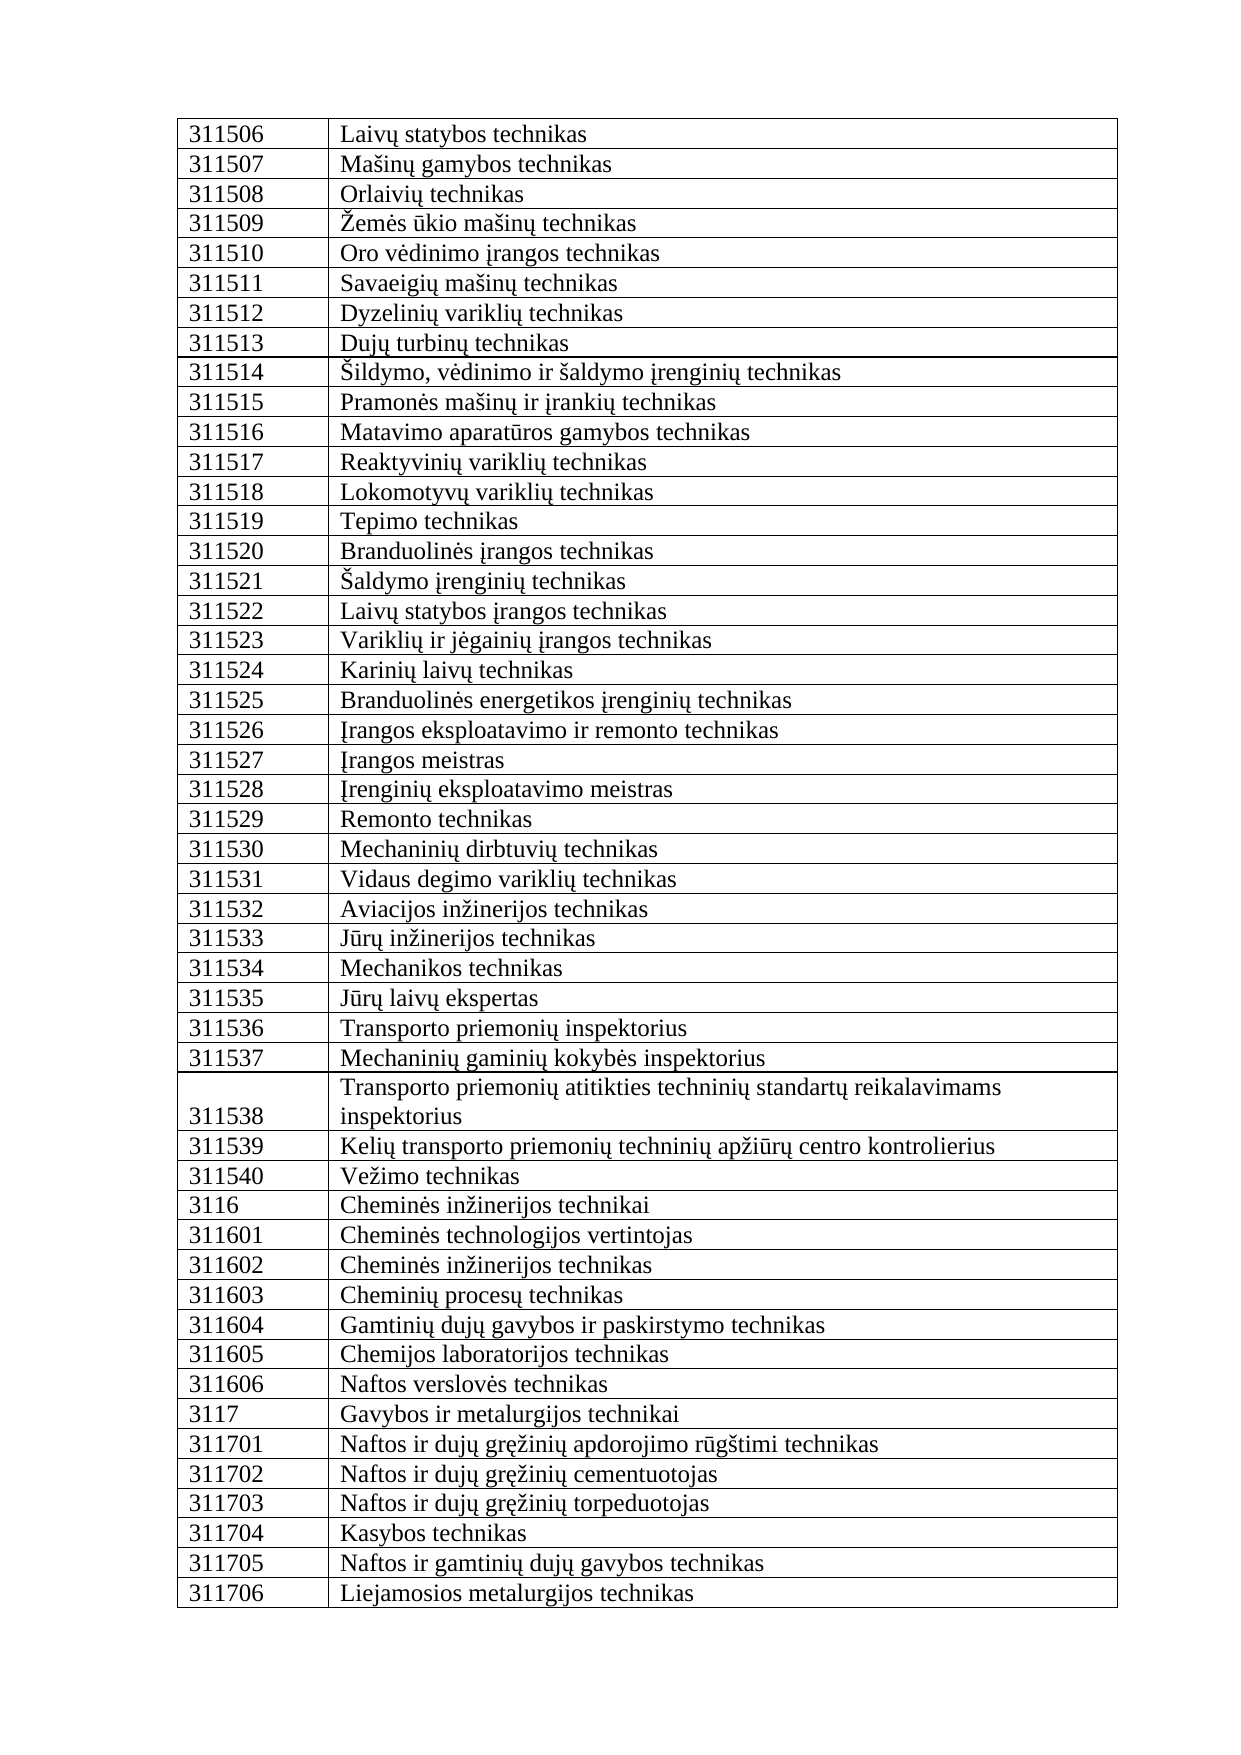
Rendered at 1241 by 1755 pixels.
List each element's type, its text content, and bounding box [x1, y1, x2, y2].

table_cell [1118, 386, 1122, 416]
table_cell [1118, 476, 1122, 505]
table_cell [1118, 714, 1122, 744]
table_cell 311514 [178, 358, 328, 386]
table_cell 311509 [178, 209, 328, 237]
table_cell [1118, 1547, 1122, 1577]
table_cell Vežimo technikas [329, 1161, 1117, 1189]
table_cell [1118, 297, 1122, 327]
table_cell Naftos ir dujų gręžinių torpeduotojas [329, 1489, 1117, 1517]
table_cell Naftos ir gamtinių dujų gavybos technikas [329, 1548, 1117, 1577]
table_cell 311529 [178, 804, 328, 833]
table_cell Karinių laivų technikas [329, 655, 1117, 684]
table_cell [1118, 118, 1122, 148]
table_cell [1118, 1458, 1122, 1487]
table_cell Pramonės mašinų ir įrankių technikas [329, 387, 1117, 416]
table_cell 311513 [178, 328, 328, 356]
table_cell 311528 [178, 775, 328, 803]
table_cell [1118, 1130, 1122, 1160]
table_cell Oro vėdinimo įrangos technikas [329, 238, 1117, 267]
table_cell [1118, 1219, 1122, 1249]
table_cell 311539 [178, 1131, 328, 1160]
table_cell [1118, 744, 1122, 773]
table_cell [1118, 535, 1122, 565]
table_cell [1118, 654, 1122, 684]
table_cell Mechanikos technikas [329, 953, 1117, 982]
table_cell Gamtinių dujų gavybos ir paskirstymo technikas [329, 1310, 1117, 1338]
table_cell Savaeigių mašinų technikas [329, 268, 1117, 297]
table_cell Jūrų inžinerijos technikas [329, 924, 1117, 952]
table_cell Variklių ir jėgainių įrangos technikas [329, 626, 1117, 654]
table_cell 311537 [178, 1043, 328, 1071]
table_cell [1118, 237, 1122, 267]
table_cell [1118, 1279, 1122, 1309]
table_cell Transporto priemonių inspektorius [329, 1013, 1117, 1042]
table_cell Naftos ir dujų gręžinių apdorojimo rūgštimi technikas [329, 1429, 1117, 1458]
table_cell [1118, 1249, 1122, 1279]
table_cell Mechaninių gaminių kokybės inspektorius [329, 1043, 1117, 1071]
table_cell 311526 [178, 715, 328, 744]
table_cell [1118, 1517, 1122, 1547]
table_cell Cheminės inžinerijos technikai [329, 1191, 1117, 1219]
table_cell Jūrų laivų ekspertas [329, 983, 1117, 1012]
table_cell [1118, 863, 1122, 893]
table_cell 311530 [178, 834, 328, 863]
table_cell [1118, 893, 1122, 922]
table_cell 311518 [178, 477, 328, 505]
table_cell 311704 [178, 1518, 328, 1547]
table_cell [1118, 625, 1122, 654]
table_cell [1118, 1190, 1122, 1219]
table_cell 311603 [178, 1280, 328, 1309]
table_cell 311705 [178, 1548, 328, 1577]
table_cell Dyzelinių variklių technikas [329, 298, 1117, 327]
table_cell 311520 [178, 536, 328, 565]
table_cell 311507 [178, 149, 328, 178]
table_cell [1118, 952, 1122, 982]
table_cell [1118, 774, 1122, 803]
table_cell Vidaus degimo variklių technikas [329, 864, 1117, 893]
table_cell Mechaninių dirbtuvių technikas [329, 834, 1117, 863]
table_cell [1118, 148, 1122, 178]
table_cell 3116 [178, 1191, 328, 1219]
table_cell [1118, 1488, 1122, 1517]
table_cell 311702 [178, 1459, 328, 1487]
table_cell Naftos ir dujų gręžinių cementuotojas [329, 1459, 1117, 1487]
table_cell [1118, 803, 1122, 833]
table_cell 311540 [178, 1161, 328, 1189]
table_cell 311604 [178, 1310, 328, 1338]
table_cell 311523 [178, 626, 328, 654]
table_cell Aviacijos inžinerijos technikas [329, 894, 1117, 922]
table_cell [1118, 1428, 1122, 1458]
table_cell [1118, 267, 1122, 297]
table_cell 311525 [178, 685, 328, 714]
table_cell [1118, 565, 1122, 595]
table_cell Mašinų gamybos technikas [329, 149, 1117, 178]
table_cell Tepimo technikas [329, 506, 1117, 535]
table_cell [1118, 356, 1122, 386]
table_cell Laivų statybos įrangos technikas [329, 596, 1117, 624]
table_cell Dujų turbinų technikas [329, 328, 1117, 356]
table_cell Lokomotyvų variklių technikas [329, 477, 1117, 505]
table_cell [1118, 416, 1122, 446]
table_cell Šaldymo įrenginių technikas [329, 566, 1117, 595]
table_cell 311701 [178, 1429, 328, 1458]
table_cell 311510 [178, 238, 328, 267]
table_cell Transporto priemonių atitikties techninių standartų reikalavimams inspektorius [329, 1073, 1117, 1130]
table_cell [1118, 1577, 1122, 1607]
table_cell 311532 [178, 894, 328, 922]
table_cell [1118, 1012, 1122, 1042]
table_cell 311536 [178, 1013, 328, 1042]
table_cell [1118, 1339, 1122, 1368]
table_cell 311605 [178, 1340, 328, 1368]
table_cell [1118, 505, 1122, 535]
table_cell 311538 [178, 1073, 328, 1130]
table_cell [1118, 1398, 1122, 1428]
table_cell Įrangos eksploatavimo ir remonto technikas [329, 715, 1117, 744]
table_cell 311515 [178, 387, 328, 416]
table_cell 311516 [178, 417, 328, 446]
table_cell Kasybos technikas [329, 1518, 1117, 1547]
table_cell 311521 [178, 566, 328, 595]
table_cell Branduolinės energetikos įrenginių technikas [329, 685, 1117, 714]
table_cell Cheminės technologijos vertintojas [329, 1220, 1117, 1249]
table_cell Liejamosios metalurgijos technikas [329, 1578, 1117, 1607]
table_cell 311601 [178, 1220, 328, 1249]
table_cell Žemės ūkio mašinų technikas [329, 209, 1117, 237]
table_cell 311531 [178, 864, 328, 893]
table_cell Chemijos laboratorijos technikas [329, 1340, 1117, 1368]
table_cell Laivų statybos technikas [329, 119, 1117, 148]
table_cell Gavybos ir metalurgijos technikai [329, 1399, 1117, 1428]
table_cell 311512 [178, 298, 328, 327]
table_cell 311703 [178, 1489, 328, 1517]
table_cell Įrangos meistras [329, 745, 1117, 773]
table_cell 311524 [178, 655, 328, 684]
table_cell 311534 [178, 953, 328, 982]
table_cell [1118, 1042, 1122, 1071]
table_cell Kelių transporto priemonių techninių apžiūrų centro kontrolierius [329, 1131, 1117, 1160]
table_cell [1118, 1071, 1122, 1130]
table_cell [1118, 684, 1122, 714]
table_cell Cheminės inžinerijos technikas [329, 1250, 1117, 1279]
table_cell Orlaivių technikas [329, 179, 1117, 207]
table_cell [1118, 1160, 1122, 1189]
table_cell Branduolinės įrangos technikas [329, 536, 1117, 565]
table_cell [1118, 446, 1122, 476]
table_cell [1118, 1368, 1122, 1398]
table_cell 311706 [178, 1578, 328, 1607]
table_cell 311527 [178, 745, 328, 773]
table_cell Naftos verslovės technikas [329, 1369, 1117, 1398]
table_cell [1118, 208, 1122, 237]
table_cell [1118, 595, 1122, 624]
table_cell 311602 [178, 1250, 328, 1279]
table_cell Remonto technikas [329, 804, 1117, 833]
table_cell Matavimo aparatūros gamybos technikas [329, 417, 1117, 446]
table_cell 311606 [178, 1369, 328, 1398]
table_cell 311506 [178, 119, 328, 148]
table_cell [1118, 923, 1122, 952]
table_cell 3117 [178, 1399, 328, 1428]
table_cell 311522 [178, 596, 328, 624]
table_cell Šildymo, vėdinimo ir šaldymo įrenginių technikas [329, 358, 1117, 386]
table_cell 311519 [178, 506, 328, 535]
table_cell 311508 [178, 179, 328, 207]
table_cell 311535 [178, 983, 328, 1012]
table_cell 311533 [178, 924, 328, 952]
table_cell [1118, 1309, 1122, 1338]
table_cell 311511 [178, 268, 328, 297]
table_cell Reaktyvinių variklių technikas [329, 447, 1117, 476]
table_cell [1118, 178, 1122, 207]
table_cell Cheminių procesų technikas [329, 1280, 1117, 1309]
table_cell 311517 [178, 447, 328, 476]
table_cell Įrenginių eksploatavimo meistras [329, 775, 1117, 803]
table_cell [1118, 982, 1122, 1012]
table_cell [1118, 327, 1122, 356]
table_cell [1118, 833, 1122, 863]
